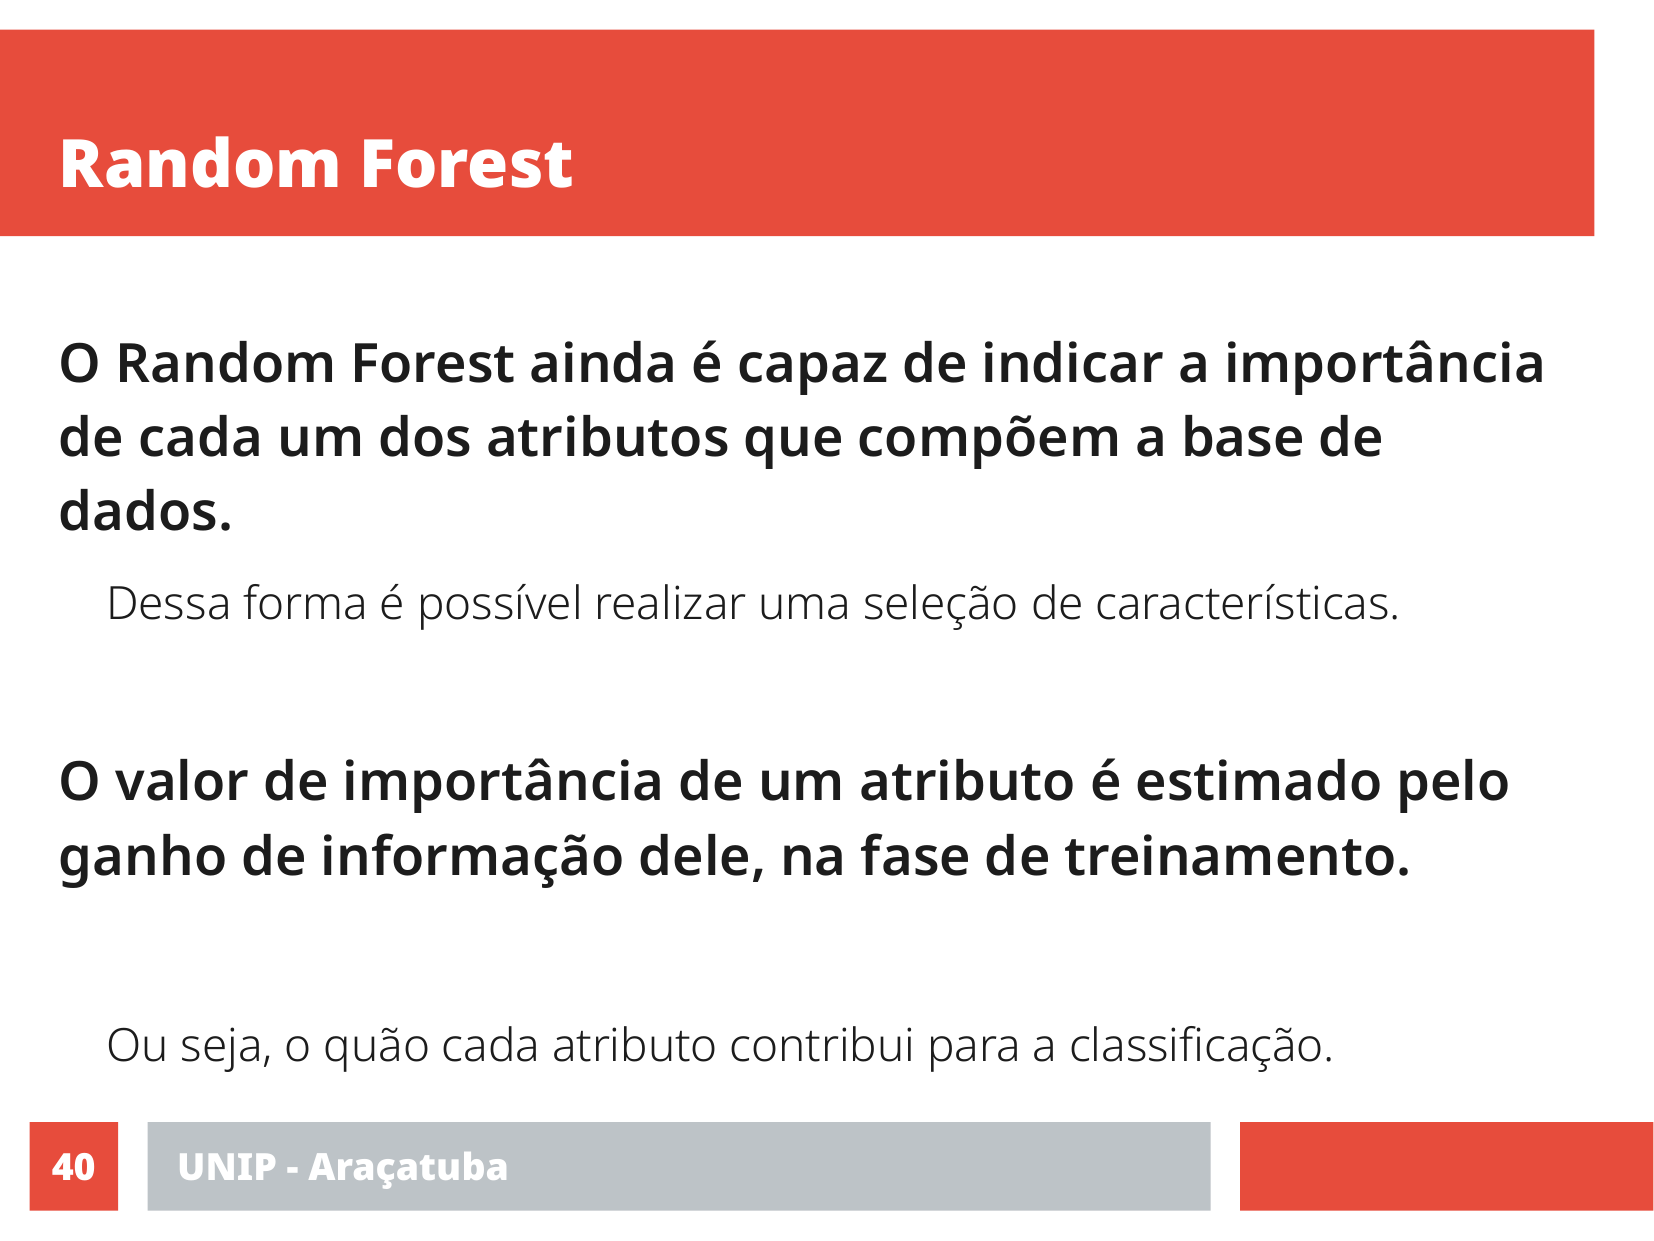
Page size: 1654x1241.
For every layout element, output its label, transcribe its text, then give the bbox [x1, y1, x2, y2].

title Random Forest [59, 59, 1595, 207]
list O Random Forest ainda é capaz de indicar a importância de cada um dos atributos que compõem a base de dados. Dessa forma é possível realizar uma seleção de características. O valor de importância de um atributo é estimado pelo ganho de informação dele, na fase de treinamento. Ou seja, o quão cada atributo contribui para a classificação. [59, 324, 1565, 1093]
